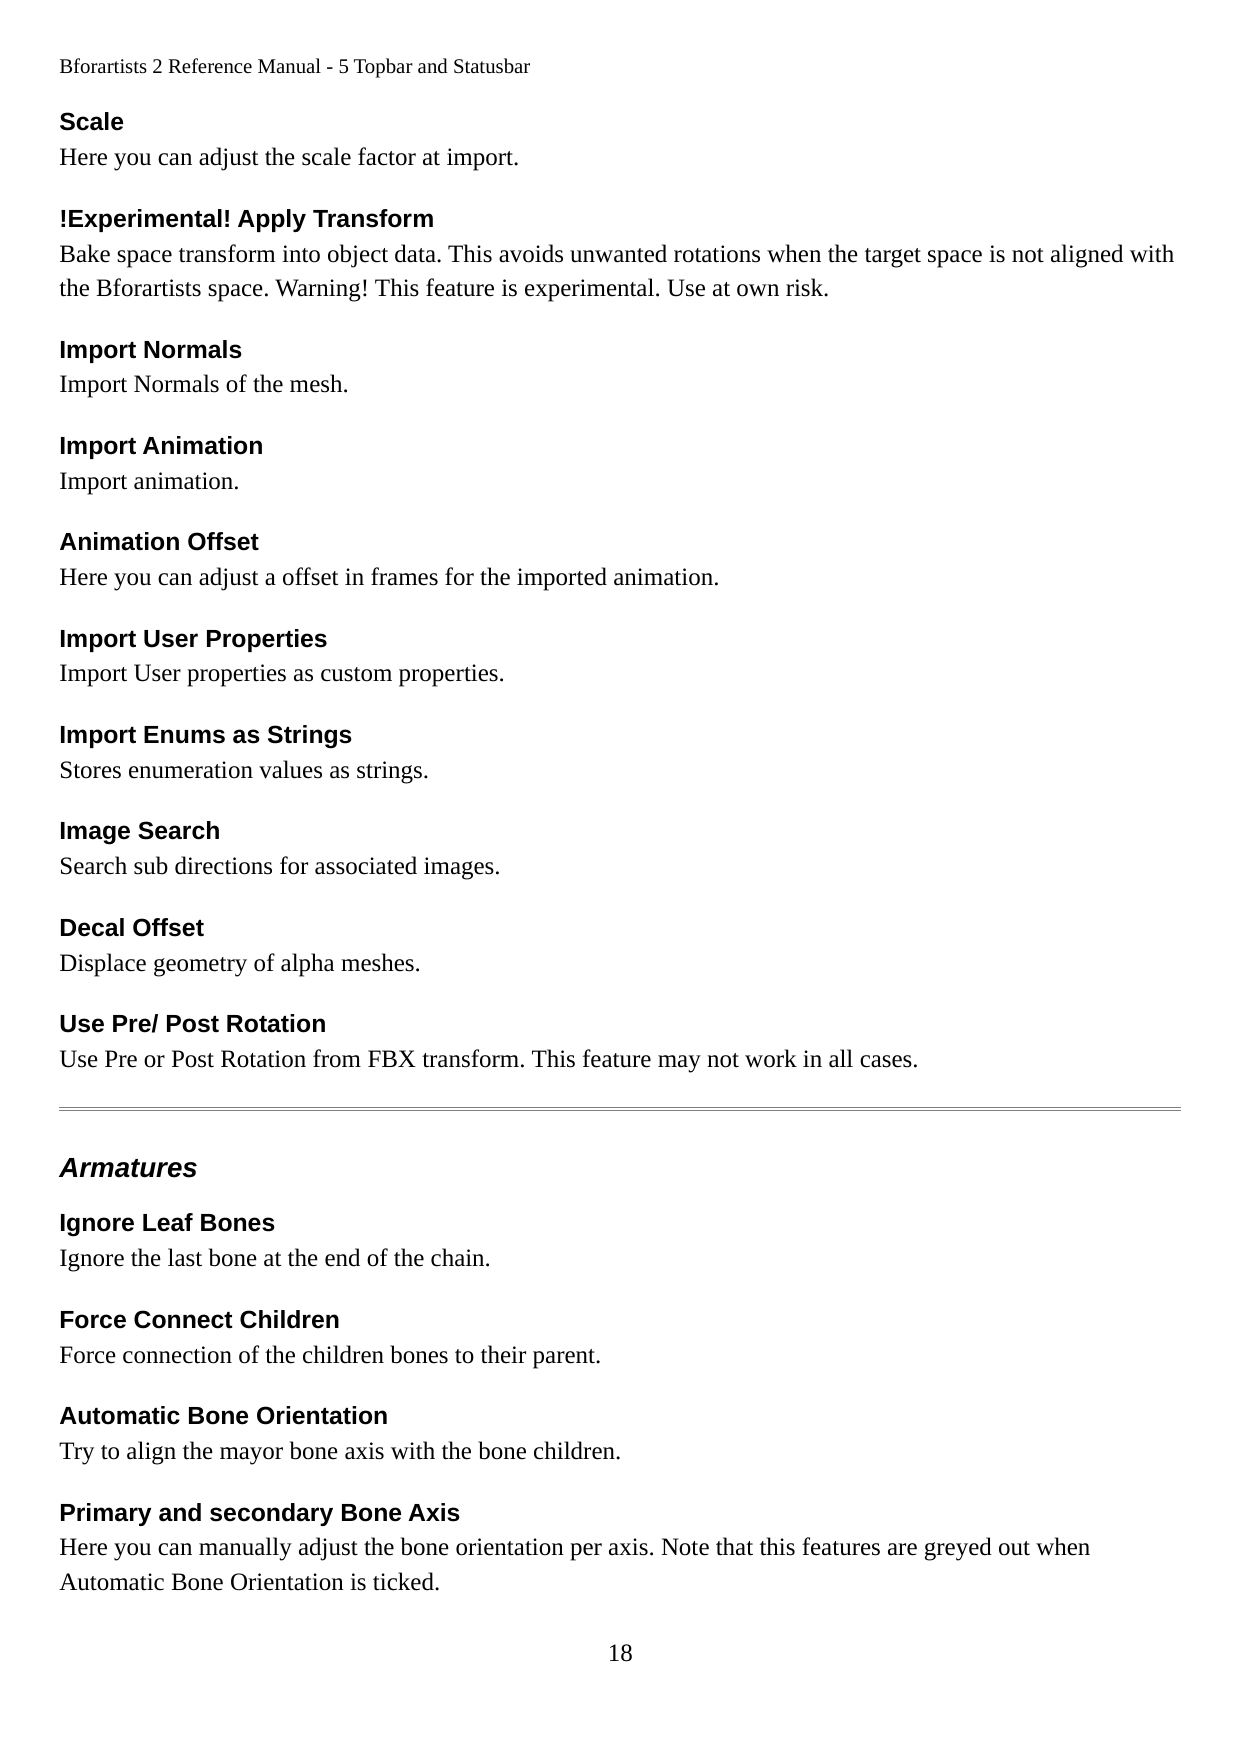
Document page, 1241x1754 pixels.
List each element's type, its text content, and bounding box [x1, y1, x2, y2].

subtitle Use Pre/ Post Rotation [59, 1009, 1181, 1038]
subtitle Import Animation [59, 431, 1181, 459]
subtitle Ignore Leaf Bones [59, 1208, 1181, 1237]
subtitle Animation Offset [59, 527, 1181, 556]
text Stores enumeration values as strings. [59, 755, 1181, 784]
subtitle Armatures [59, 1152, 1181, 1183]
text Use Pre or Post Rotation from FBX transform. This feature may not work in all cases. [59, 1044, 1181, 1073]
text Try to align the mayor bone axis with the bone children. [59, 1436, 1181, 1465]
text Ignore the last bone at the end of the chain. [59, 1243, 1181, 1272]
subtitle Primary and secondary Bone Axis [59, 1498, 1181, 1526]
subtitle Decal Offset [59, 913, 1181, 941]
subtitle Automatic Bone Orientation [59, 1401, 1181, 1430]
text Here you can adjust a offset in frames for the imported animation. [59, 562, 1181, 591]
subtitle Force Connect Children [59, 1305, 1181, 1333]
text Here you can adjust the scale factor at import. [59, 142, 1181, 171]
text Search sub directions for associated images. [59, 851, 1181, 880]
text Import User properties as custom properties. [59, 658, 1181, 687]
subtitle Import Normals [59, 335, 1181, 363]
subtitle Import User Properties [59, 624, 1181, 652]
subtitle !Experimental! Apply Transform [59, 204, 1181, 232]
subtitle Scale [59, 107, 1181, 136]
text Import animation. [59, 466, 1181, 494]
text Here you can manually adjust the bone orientation per axis. Note that this features are greyed out when Automatic Bone Orientation is ticked. [59, 1532, 1181, 1596]
subtitle Image Search [59, 816, 1181, 845]
text Force connection of the children bones to their parent. [59, 1340, 1181, 1368]
text Import Normals of the mesh. [59, 369, 1181, 398]
text Bake space transform into object data. This avoids unwanted rotations when the target space is not aligned with the Bforartists space. Warning! This feature is experimental. Use at own risk. [59, 239, 1181, 302]
text Displace geometry of alpha meshes. [59, 948, 1181, 976]
subtitle Import Enums as Strings [59, 720, 1181, 749]
